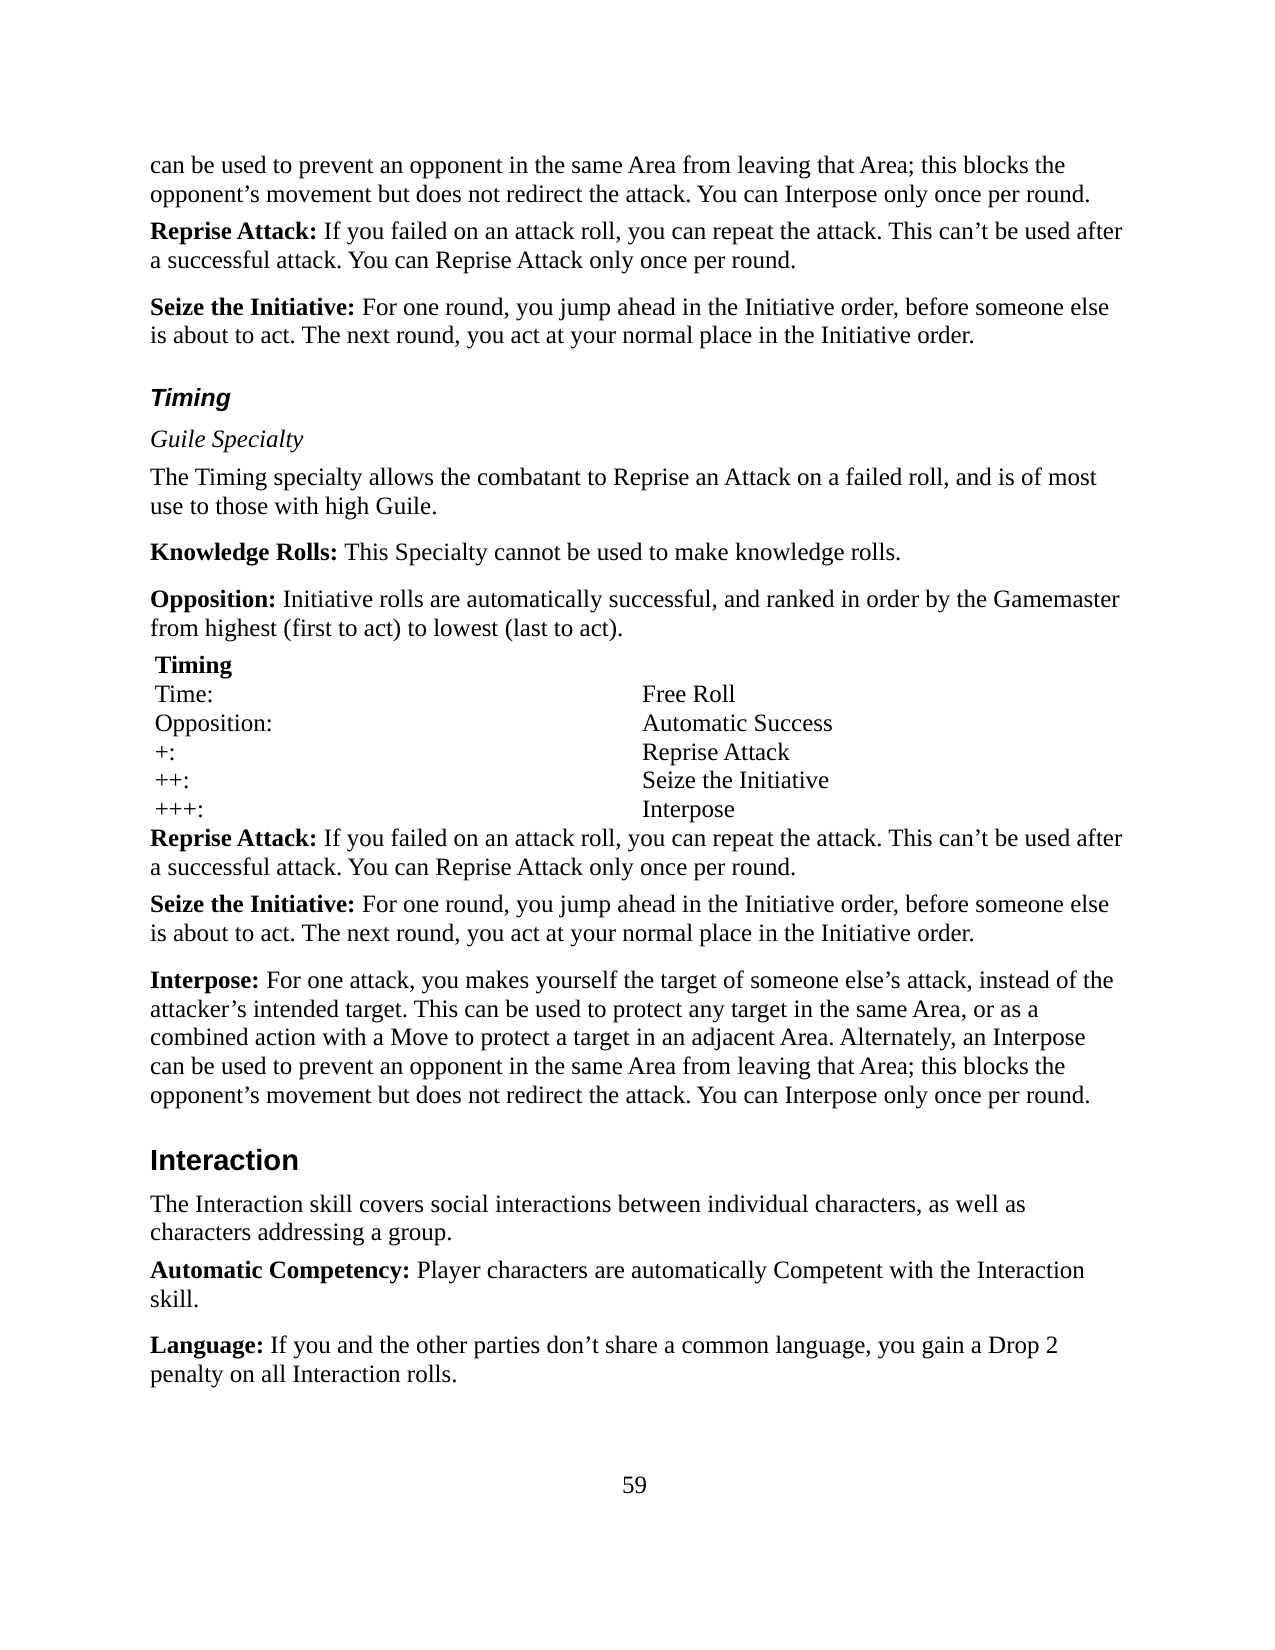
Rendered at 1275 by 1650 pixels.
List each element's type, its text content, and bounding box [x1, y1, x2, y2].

text can be used to prevent an opponent in the same Area from leaving that Area; this blocks the opponent’s movement but does not redirect the attack. You can Interpose only once per round. [150, 150, 1125, 207]
table_cell +: [150, 737, 637, 766]
table_cell Time: [150, 679, 637, 708]
text Seize the Initiative: For one round, you jump ahead in the Initiative order, before someone else is about to act. The next round, you act at your normal place in the Initiative order. [150, 292, 1125, 349]
table_header [638, 651, 1125, 679]
table_cell +++: [150, 794, 637, 823]
table_cell ++: [150, 766, 637, 794]
table_cell Free Roll [638, 679, 1125, 708]
text Seize the Initiative: For one round, you jump ahead in the Initiative order, before someone else is about to act. The next round, you act at your normal place in the Initiative order. [150, 889, 1125, 947]
text Knowledge Rolls: This Specialty cannot be used to make knowledge rolls. [150, 537, 1125, 566]
text Language: If you and the other parties don’t share a common language, you gain a Drop 2 penalty on all Interaction rolls. [150, 1331, 1125, 1388]
subtitle Interaction [150, 1143, 1125, 1176]
text Automatic Competency: Player characters are automatically Competent with the Interaction skill. [150, 1255, 1125, 1313]
table_cell Automatic Success [638, 708, 1125, 737]
table_header Timing [150, 651, 637, 679]
text Interpose: For one attack, you makes yourself the target of someone else’s attack, instead of the attacker’s intended target. This can be used to protect any target in the same Area, or as a combined action with a Move to protect a target in an adjacent Area. Alternately, an Interpose can be used to prevent an opponent in the same Area from leaving that Area; this blocks the opponent’s movement but does not redirect the attack. You can Interpose only once per round. [150, 965, 1125, 1109]
text The Interaction skill covers social interactions between individual characters, as well as characters addressing a group. [150, 1189, 1125, 1246]
text Opposition: Initiative rolls are automatically successful, and ranked in order by the Gamemaster from highest (first to act) to lowest (last to act). [150, 584, 1125, 642]
table_cell Interpose [638, 794, 1125, 823]
table_cell Opposition: [150, 708, 637, 737]
text Guile Specialty [150, 424, 1125, 453]
table_cell Seize the Initiative [638, 766, 1125, 794]
text The Timing specialty allows the combatant to Reprise an Attack on a failed roll, and is of most use to those with high Guile. [150, 462, 1125, 519]
text Reprise Attack: If you failed on an attack roll, you can repeat the attack. This can’t be used after a successful attack. You can Reprise Attack only once per round. [150, 823, 1125, 881]
table_cell Reprise Attack [638, 737, 1125, 766]
text Reprise Attack: If you failed on an attack roll, you can repeat the attack. This can’t be used after a successful attack. You can Reprise Attack only once per round. [150, 216, 1125, 274]
subtitle Timing [150, 383, 1125, 412]
